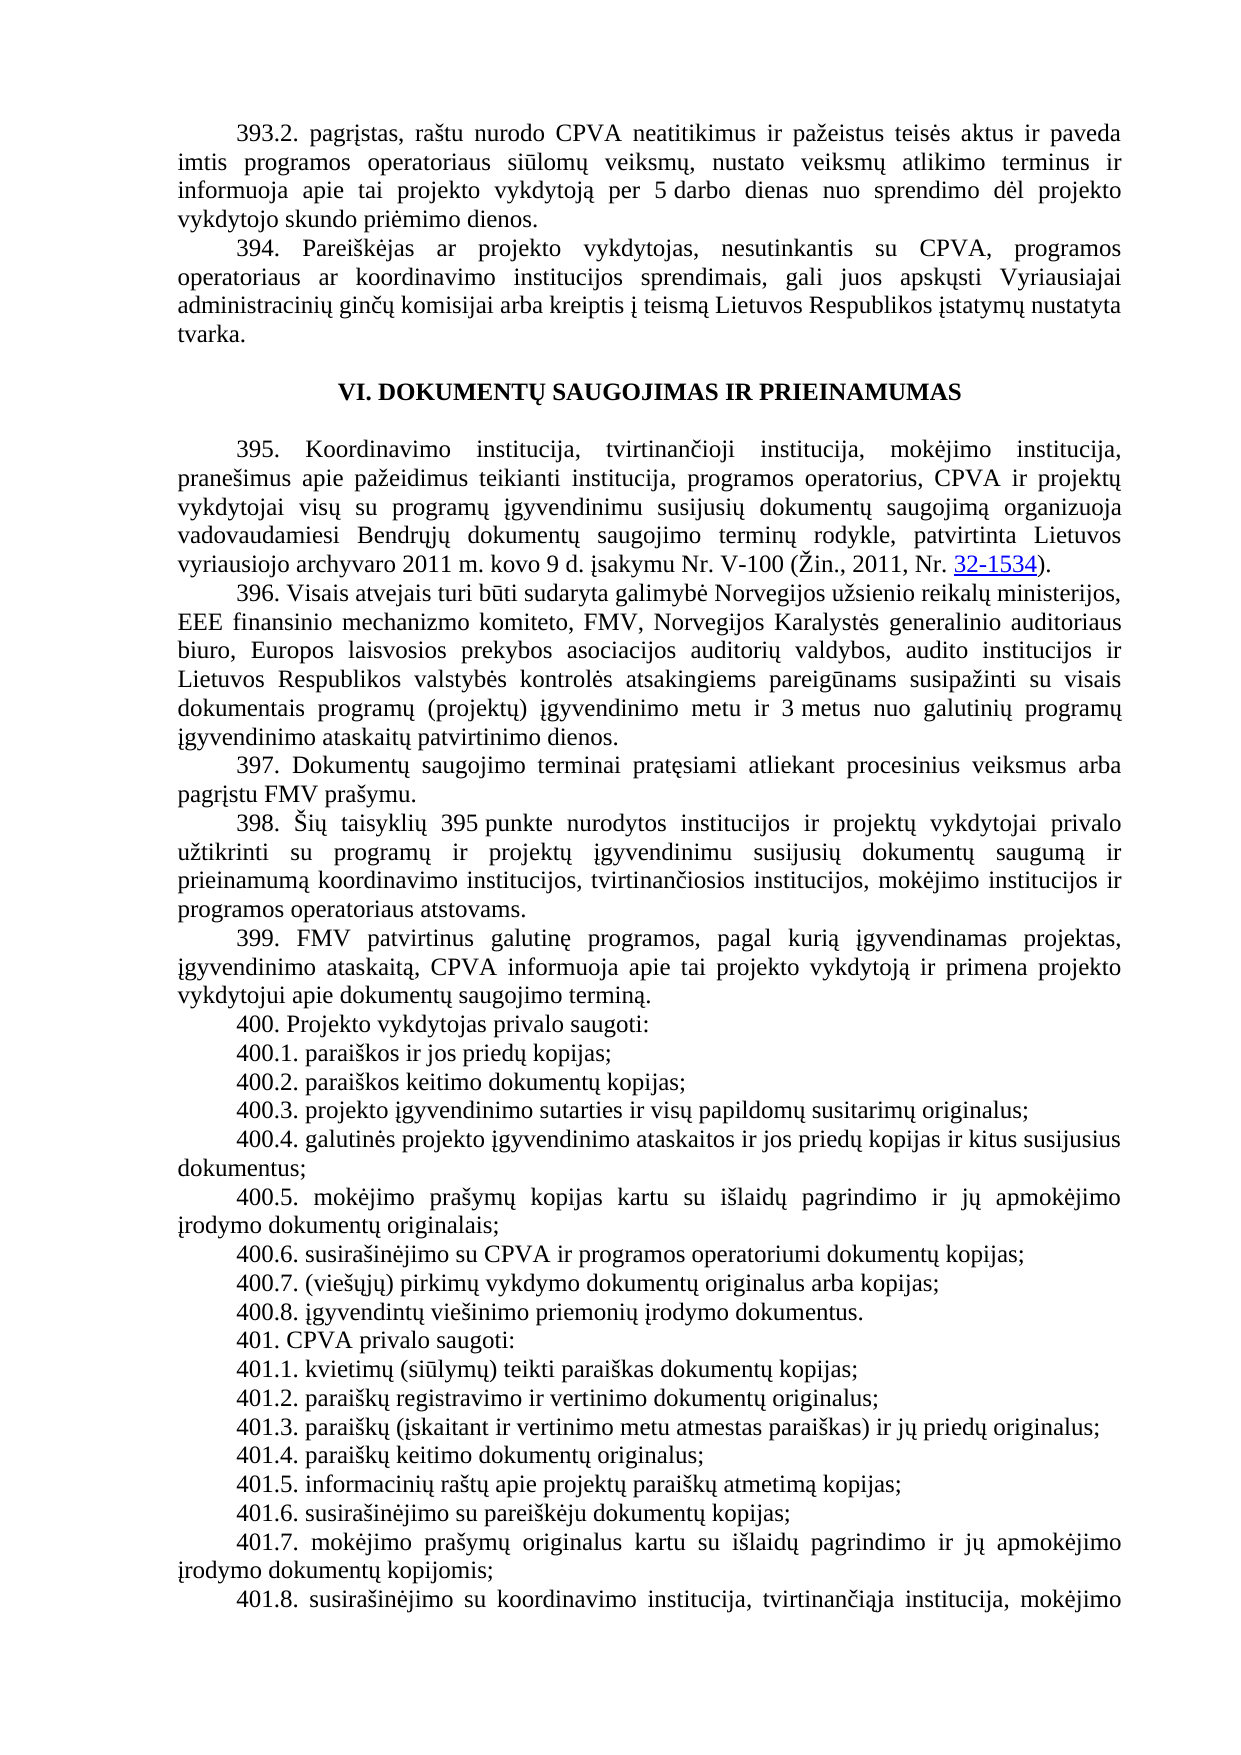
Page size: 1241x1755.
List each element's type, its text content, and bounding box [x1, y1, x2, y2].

text 398. Šių taisyklių 395 punkte nurodytos institucijos ir projektų vykdytojai privalo užtikrinti su programų ir projektų įgyvendinimu susijusių dokumentų saugumą ir prieinamumą koordinavimo institucijos, tvirtinančiosios institucijos, mokėjimo institucijos ir programos operatoriaus atstovams. [177, 808, 1122, 923]
text 396. Visais atvejais turi būti sudaryta galimybė Norvegijos užsienio reikalų ministerijos, EEE finansinio mechanizmo komiteto, FMV, Norvegijos Karalystės generalinio auditoriaus biuro, Europos laisvosios prekybos asociacijos auditorių valdybos, audito institucijos ir Lietuvos Respublikos valstybės kontrolės atsakingiems pareigūnams susipažinti su visais dokumentais programų (projektų) įgyvendinimo metu ir 3 metus nuo galutinių programų įgyvendinimo ataskaitų patvirtinimo dienos. [177, 578, 1122, 751]
text 397. Dokumentų saugojimo terminai pratęsiami atliekant procesinius veiksmus arba pagrįstu FMV prašymu. [177, 751, 1122, 808]
text 401.7. mokėjimo prašymų originalus kartu su išlaidų pagrindimo ir jų apmokėjimo įrodymo dokumentų kopijomis; [177, 1527, 1122, 1584]
text 401.3. paraiškų (įskaitant ir vertinimo metu atmestas paraiškas) ir jų priedų originalus; [177, 1412, 1122, 1441]
text 401.1. kvietimų (siūlymų) teikti paraiškas dokumentų kopijas; [177, 1354, 1122, 1383]
text 400.1. paraiškos ir jos priedų kopijas; [177, 1038, 1122, 1067]
text 400.3. projekto įgyvendinimo sutarties ir visų papildomų susitarimų originalus; [177, 1096, 1122, 1124]
text 400.6. susirašinėjimo su CPVA ir programos operatoriumi dokumentų kopijas; [177, 1239, 1122, 1268]
text 393.2. pagrįstas, raštu nurodo CPVA neatitikimus ir pažeistus teisės aktus ir paveda imtis programos operatoriaus siūlomų veiksmų, nustato veiksmų atlikimo terminus ir informuoja apie tai projekto vykdytoją per 5 darbo dienas nuo sprendimo dėl projekto vykdytojo skundo priėmimo dienos. [177, 118, 1122, 233]
text 401.5. informacinių raštų apie projektų paraiškų atmetimą kopijas; [177, 1469, 1122, 1498]
text 400. Projekto vykdytojas privalo saugoti: [177, 1009, 1122, 1038]
text 400.4. galutinės projekto įgyvendinimo ataskaitos ir jos priedų kopijas ir kitus susijusius dokumentus; [177, 1124, 1122, 1182]
text 401.6. susirašinėjimo su pareiškėju dokumentų kopijas; [177, 1498, 1122, 1527]
text 399. FMV patvirtinus galutinę programos, pagal kurią įgyvendinamas projektas, įgyvendinimo ataskaitą, CPVA informuoja apie tai projekto vykdytoją ir primena projekto vykdytojui apie dokumentų saugojimo terminą. [177, 923, 1122, 1009]
text 401.8. susirašinėjimo su koordinavimo institucija, tvirtinančiąja institucija, mokėjimo [177, 1584, 1122, 1613]
text 401.2. paraiškų registravimo ir vertinimo dokumentų originalus; [177, 1383, 1122, 1412]
text 395. Koordinavimo institucija, tvirtinančioji institucija, mokėjimo institucija, pranešimus apie pažeidimus teikianti institucija, programos operatorius, CPVA ir projektų vykdytojai visų su programų įgyvendinimu susijusių dokumentų saugojimą organizuoja vadovaudamiesi Bendrųjų dokumentų saugojimo terminų rodykle, patvirtinta Lietuvos vyriausiojo archyvaro 2011 m. kovo 9 d. įsakymu Nr. V-100 (Žin., 2011, Nr. 32-1534). [177, 434, 1122, 578]
text 400.8. įgyvendintų viešinimo priemonių įrodymo dokumentus. [177, 1297, 1122, 1326]
text 394. Pareiškėjas ar projekto vykdytojas, nesutinkantis su CPVA, programos operatoriaus ar koordinavimo institucijos sprendimais, gali juos apskųsti Vyriausiajai administracinių ginčų komisijai arba kreiptis į teismą Lietuvos Respublikos įstatymų nustatyta tvarka. [177, 233, 1122, 348]
text 400.5. mokėjimo prašymų kopijas kartu su išlaidų pagrindimo ir jų apmokėjimo įrodymo dokumentų originalais; [177, 1182, 1122, 1239]
text 400.7. (viešųjų) pirkimų vykdymo dokumentų originalus arba kopijas; [177, 1268, 1122, 1297]
text 401.4. paraiškų keitimo dokumentų originalus; [177, 1441, 1122, 1469]
text VI. DOKUMENTŲ SAUGOJIMAS IR PRIEINAMUMAS [177, 377, 1122, 406]
text 400.2. paraiškos keitimo dokumentų kopijas; [177, 1067, 1122, 1096]
text 401. CPVA privalo saugoti: [177, 1326, 1122, 1354]
